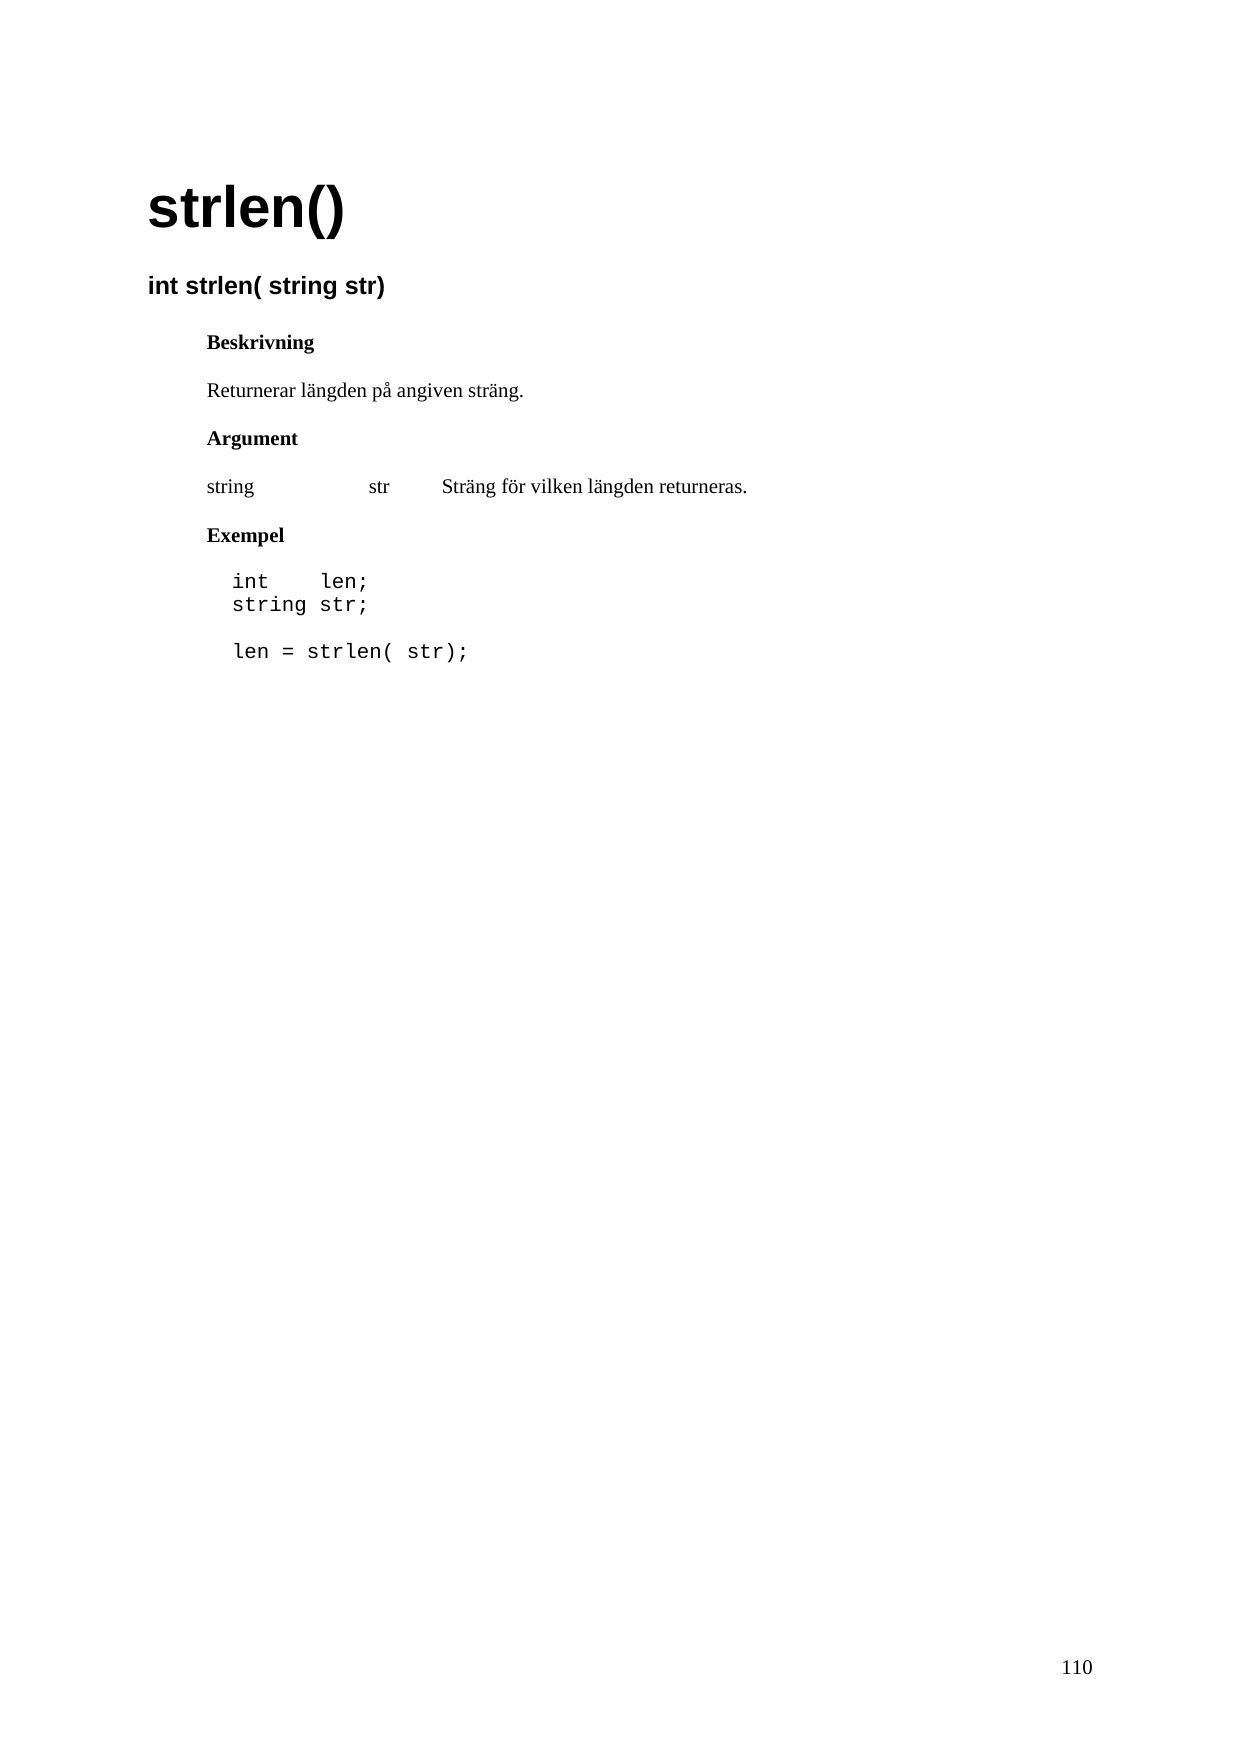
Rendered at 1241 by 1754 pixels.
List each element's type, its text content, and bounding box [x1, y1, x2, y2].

subtitle strlen() [148, 173, 1093, 240]
text len = strlen( str); [207, 642, 1093, 665]
text Returnerar längden på angiven sträng. [207, 378, 1093, 402]
text string str; [207, 594, 1093, 618]
text Argument [207, 426, 1093, 450]
subtitle int strlen( string str) [148, 271, 1093, 300]
text Beskrivning [207, 330, 1093, 354]
text Exempel [207, 522, 1093, 547]
text string str Sträng för vilken längden returneras. [207, 474, 1093, 498]
text int len; [207, 571, 1093, 594]
